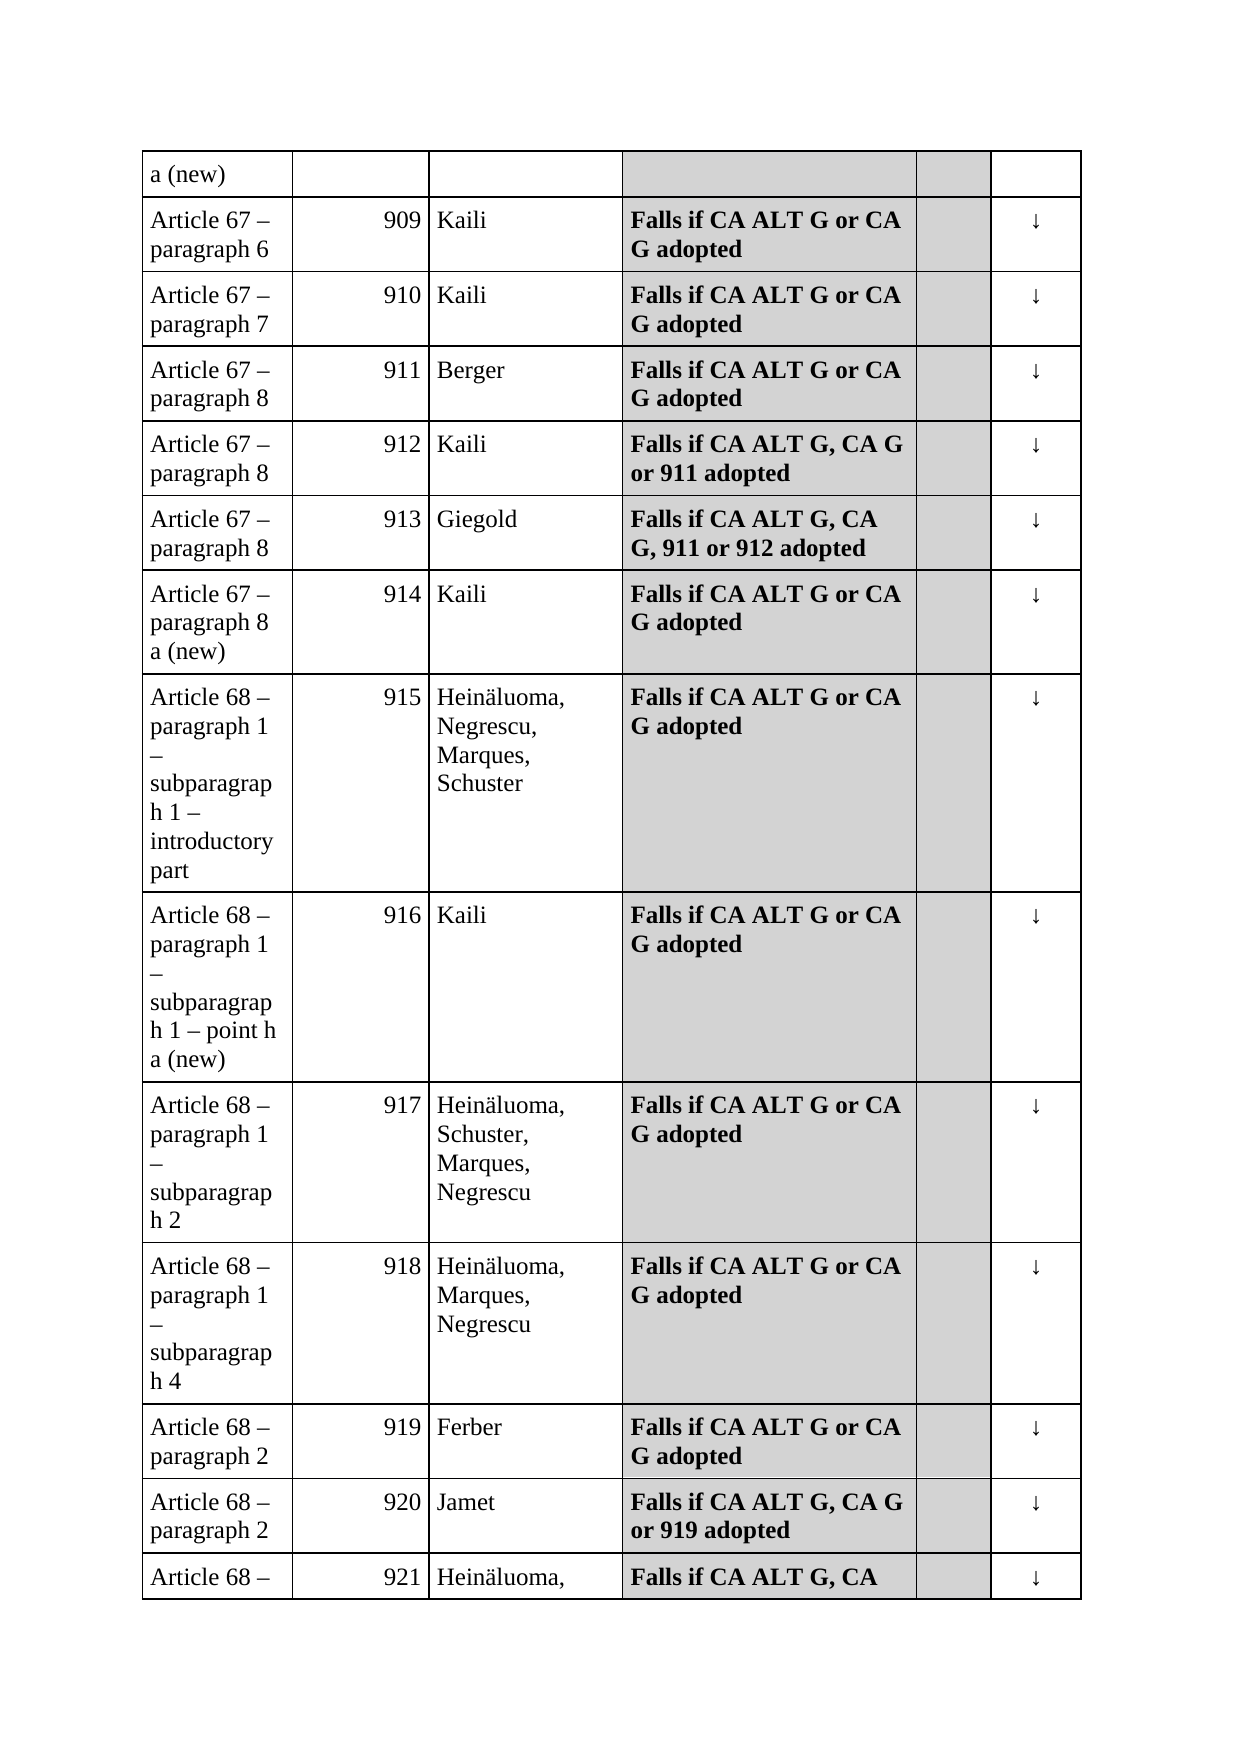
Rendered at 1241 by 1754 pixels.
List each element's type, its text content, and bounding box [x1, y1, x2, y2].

table_cell ↓ [992, 675, 1080, 891]
table_cell Article 68 – [143, 1554, 292, 1598]
table_cell Falls if CA ALT G, CA G, 911 or 912 adopted [623, 496, 916, 569]
table_cell Falls if CA ALT G or CA G adopted [623, 347, 916, 420]
table_cell Article 67 – paragraph 8 [143, 347, 292, 420]
table_cell Article 68 – paragraph 2 [143, 1405, 292, 1477]
table_cell [917, 198, 990, 271]
table_cell Kaili [430, 272, 622, 345]
table_cell [430, 152, 622, 196]
table_cell a (new) [143, 152, 292, 196]
table_cell 914 [293, 571, 428, 673]
table_cell Article 68 – paragraph 2 [143, 1479, 292, 1552]
table_cell ↓ [992, 1554, 1080, 1598]
table_cell [917, 893, 990, 1081]
table_cell Article 68 – paragraph 1 – subparagraph 2 [143, 1083, 292, 1242]
table_cell [917, 1083, 990, 1242]
table_cell ↓ [992, 198, 1080, 271]
table_cell Article 68 – paragraph 1 – subparagraph 4 [143, 1243, 292, 1403]
table_cell Falls if CA ALT G or CA G adopted [623, 893, 916, 1081]
table_cell [992, 152, 1080, 196]
table_cell [917, 272, 990, 345]
table_cell 913 [293, 496, 428, 569]
table_cell [917, 571, 990, 673]
table_cell ↓ [992, 272, 1080, 345]
table_cell Article 67 – paragraph 8 [143, 422, 292, 495]
table_cell Article 67 – paragraph 6 [143, 198, 292, 271]
table_cell Falls if CA ALT G or CA G adopted [623, 1243, 916, 1403]
table_cell Falls if CA ALT G or CA G adopted [623, 675, 916, 891]
table_cell 917 [293, 1083, 428, 1242]
table_cell [623, 152, 916, 196]
table_cell [917, 1405, 990, 1477]
table_cell ↓ [992, 571, 1080, 673]
table_cell Kaili [430, 571, 622, 673]
table_cell Heinäluoma, Marques, Negrescu [430, 1243, 622, 1403]
table_cell ↓ [992, 1243, 1080, 1403]
table_cell Falls if CA ALT G or CA G adopted [623, 1405, 916, 1477]
table_cell 918 [293, 1243, 428, 1403]
table_cell Falls if CA ALT G or CA G adopted [623, 571, 916, 673]
table_cell 921 [293, 1554, 428, 1598]
table_cell ↓ [992, 893, 1080, 1081]
table_cell Falls if CA ALT G, CA G or 911 adopted [623, 422, 916, 495]
table_cell Ferber [430, 1405, 622, 1477]
table_cell 912 [293, 422, 428, 495]
table_cell Heinäluoma, Negrescu, Marques, Schuster [430, 675, 622, 891]
table_cell 910 [293, 272, 428, 345]
table_cell [917, 496, 990, 569]
table_cell [917, 152, 990, 196]
table_cell Article 67 – paragraph 8 a (new) [143, 571, 292, 673]
table_cell Article 67 – paragraph 7 [143, 272, 292, 345]
table_cell [917, 1243, 990, 1403]
table_cell Kaili [430, 893, 622, 1081]
table_cell Article 68 – paragraph 1 – subparagraph 1 – point h a (new) [143, 893, 292, 1081]
table_cell [917, 422, 990, 495]
table_cell 916 [293, 893, 428, 1081]
table_cell [917, 347, 990, 420]
table_cell ↓ [992, 347, 1080, 420]
table_cell ↓ [992, 1083, 1080, 1242]
table_cell ↓ [992, 422, 1080, 495]
table_cell [917, 675, 990, 891]
table_cell Heinäluoma, [430, 1554, 622, 1598]
table_cell Kaili [430, 198, 622, 271]
table_cell Falls if CA ALT G, CA [623, 1554, 916, 1598]
table_cell [917, 1479, 990, 1552]
table_cell 919 [293, 1405, 428, 1477]
table_cell Berger [430, 347, 622, 420]
table_cell Jamet [430, 1479, 622, 1552]
table_cell ↓ [992, 1479, 1080, 1552]
table_cell ↓ [992, 1405, 1080, 1477]
table_cell Article 68 – paragraph 1 – subparagraph 1 – introductory part [143, 675, 292, 891]
table_cell [917, 1554, 990, 1598]
table_cell [293, 152, 428, 196]
table_cell Falls if CA ALT G or CA G adopted [623, 1083, 916, 1242]
table_cell Heinäluoma, Schuster, Marques, Negrescu [430, 1083, 622, 1242]
table_cell Falls if CA ALT G or CA G adopted [623, 272, 916, 345]
table_cell 915 [293, 675, 428, 891]
table_cell Falls if CA ALT G or CA G adopted [623, 198, 916, 271]
table_cell ↓ [992, 496, 1080, 569]
table_cell Giegold [430, 496, 622, 569]
table_cell Article 67 – paragraph 8 [143, 496, 292, 569]
table_cell Kaili [430, 422, 622, 495]
table_cell 909 [293, 198, 428, 271]
table_cell 920 [293, 1479, 428, 1552]
table_cell Falls if CA ALT G, CA G or 919 adopted [623, 1479, 916, 1552]
table_cell 911 [293, 347, 428, 420]
